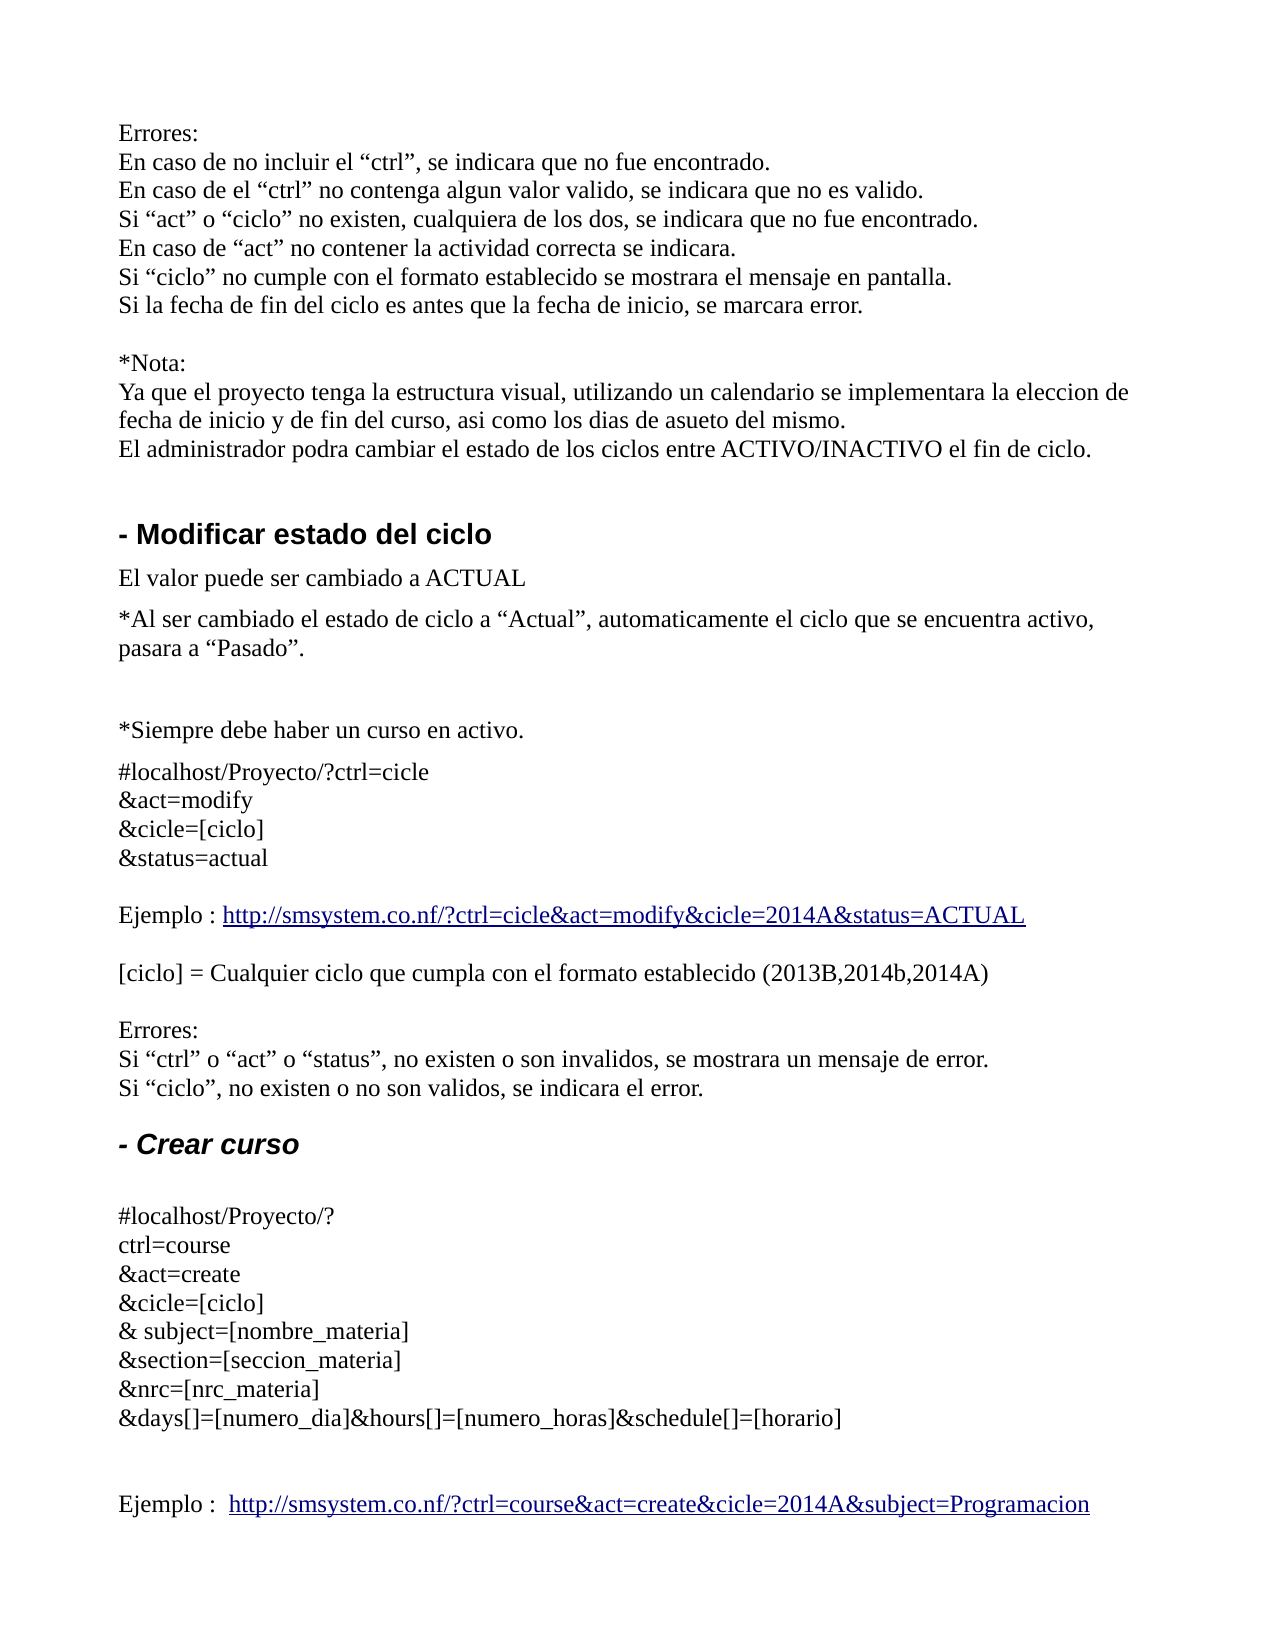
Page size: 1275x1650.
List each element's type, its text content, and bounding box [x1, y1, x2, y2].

text Si la fecha de fin del ciclo es antes que la fecha de inicio, se marcara error. [118, 291, 1157, 319]
text &act=modify [118, 785, 1157, 814]
text ctrl=course [118, 1230, 1157, 1259]
text &nrc=[nrc_materia] [118, 1374, 1157, 1403]
text &section=[seccion_materia] [118, 1345, 1157, 1374]
text Errores: [118, 1015, 1157, 1044]
text El valor puede ser cambiado a ACTUAL [118, 563, 1157, 592]
text [ciclo] = Cualquier ciclo que cumpla con el formato establecido (2013B,2014b,2014A) [118, 958, 1157, 987]
text *Siempre debe haber un curso en activo. [118, 715, 1157, 744]
subtitle - Crear curso [118, 1127, 1157, 1160]
text &days[]=[numero_dia]&hours[]=[numero_horas]&schedule[]=[horario] [118, 1403, 1157, 1431]
text Si “ciclo”, no existen o no son validos, se indicara el error. [118, 1073, 1157, 1102]
text En caso de no incluir el “ctrl”, se indicara que no fue encontrado. [118, 147, 1157, 176]
text &cicle=[ciclo] [118, 814, 1157, 843]
text & subject=[nombre_materia] [118, 1316, 1157, 1345]
text Si “act” o “ciclo” no existen, cualquiera de los dos, se indicara que no fue encontrado. [118, 204, 1157, 233]
subtitle - Modificar estado del ciclo [118, 517, 1157, 550]
text &act=create [118, 1259, 1157, 1288]
text En caso de “act” no contener la actividad correcta se indicara. [118, 233, 1157, 262]
text *Al ser cambiado el estado de ciclo a “Actual”, automaticamente el ciclo que se encuentra activo, pasara a “Pasado”. [118, 604, 1157, 662]
text En caso de el “ctrl” no contenga algun valor valido, se indicara que no es valido. [118, 176, 1157, 204]
text &status=actual [118, 843, 1157, 872]
text Si “ctrl” o “act” o “status”, no existen o son invalidos, se mostrara un mensaje de error. [118, 1044, 1157, 1073]
text Ya que el proyecto tenga la estructura visual, utilizando un calendario se implementara la eleccion de fecha de inicio y de fin del curso, asi como los dias de asueto del mismo. [118, 377, 1157, 434]
text Ejemplo : http://smsystem.co.nf/?ctrl=course&act=create&cicle=2014A&subject=Programacion [118, 1489, 1157, 1518]
text #localhost/Proyecto/?ctrl=cicle [118, 757, 1157, 785]
text Ejemplo : http://smsystem.co.nf/?ctrl=cicle&act=modify&cicle=2014A&status=ACTUAL [118, 900, 1157, 929]
text Si “ciclo” no cumple con el formato establecido se mostrara el mensaje en pantalla. [118, 262, 1157, 291]
text *Nota: [118, 348, 1157, 377]
text Errores: [118, 118, 1157, 147]
text &cicle=[ciclo] [118, 1288, 1157, 1316]
text #localhost/Proyecto/? [118, 1201, 1157, 1230]
text El administrador podra cambiar el estado de los ciclos entre ACTIVO/INACTIVO el fin de ciclo. [118, 434, 1157, 463]
